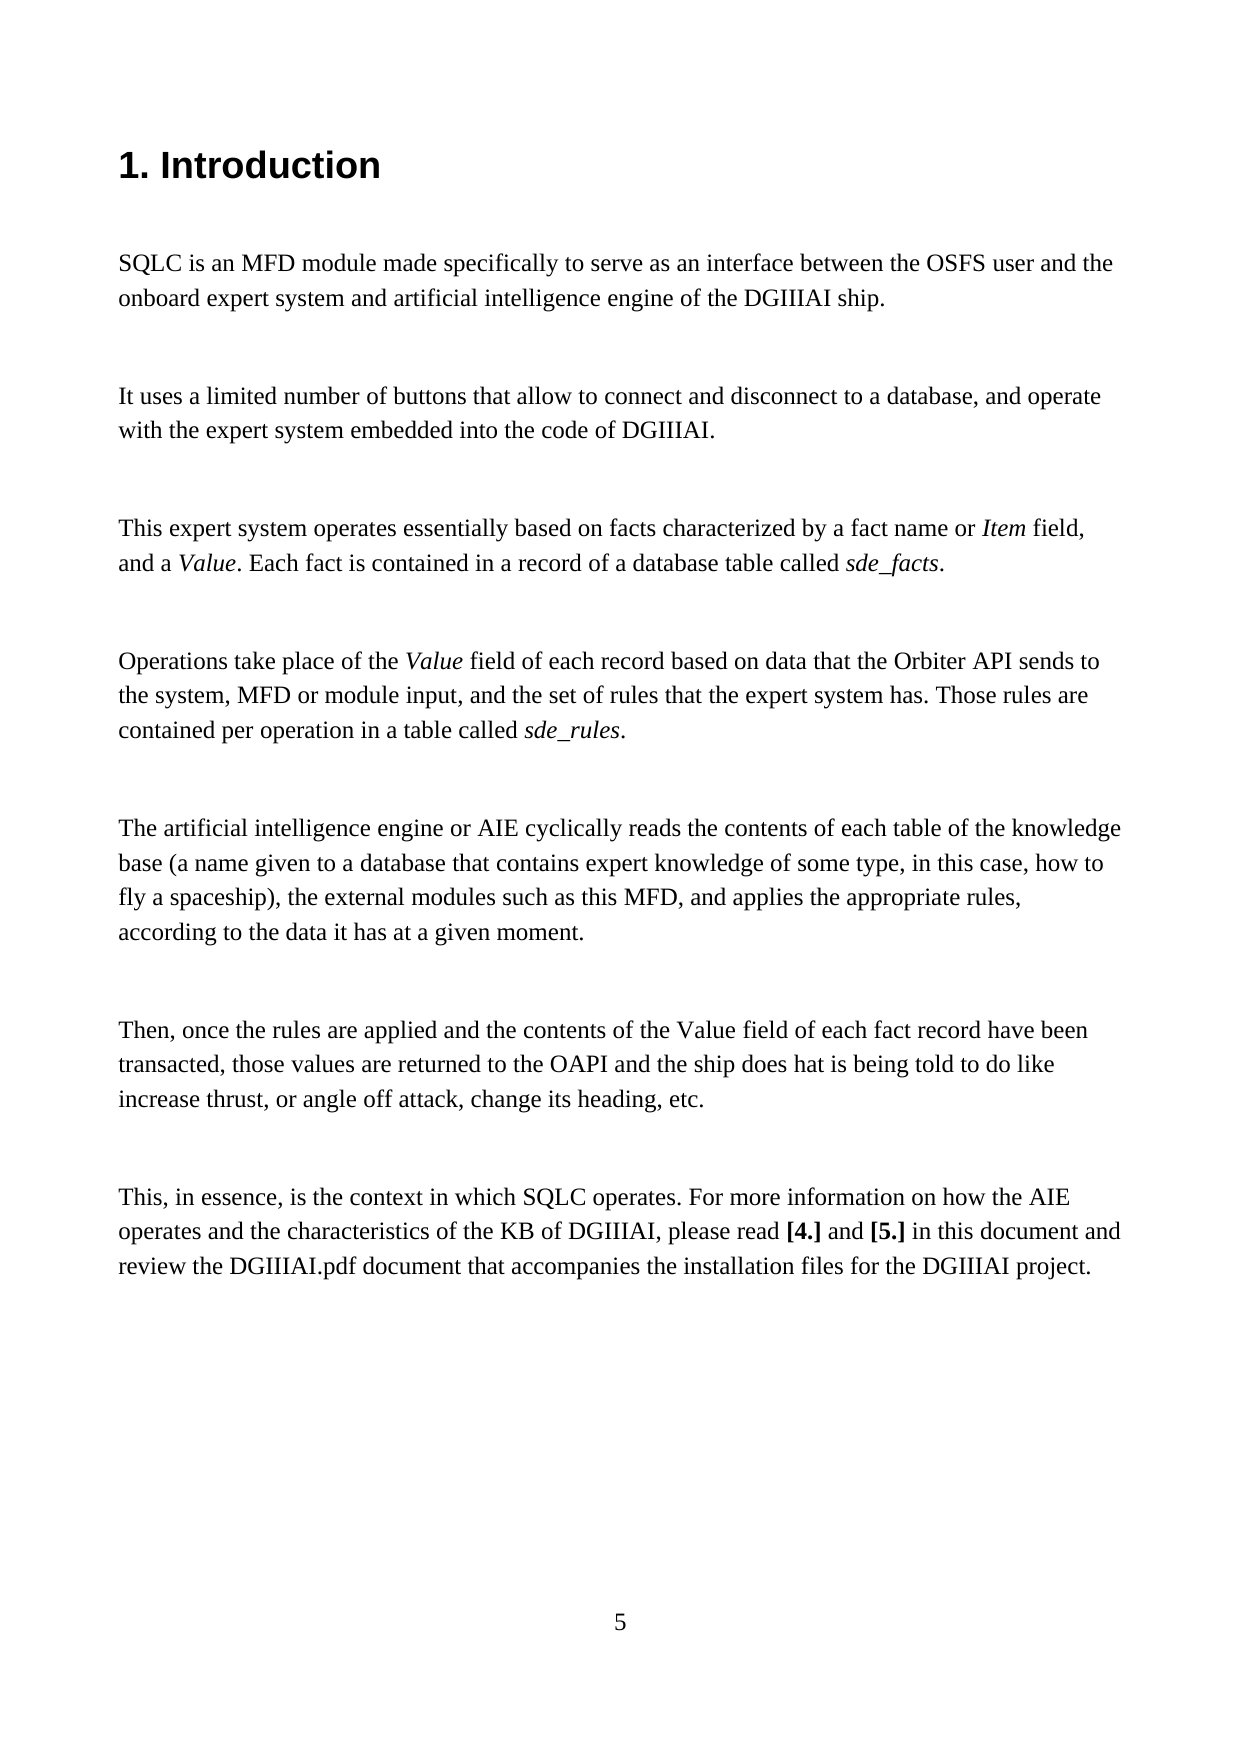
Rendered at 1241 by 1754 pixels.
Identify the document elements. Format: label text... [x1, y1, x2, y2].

text This expert system operates essentially based on facts characterized by a fact name or Item field, and a Value. Each fact is contained in a record of a database table called sde_facts. [118, 513, 1122, 577]
text It uses a limited number of buttons that allow to connect and disconnect to a database, and operate with the expert system embedded into the code of DGIIIAI. [118, 381, 1122, 444]
text The artificial intelligence engine or AIE cyclically reads the contents of each table of the knowledge base (a name given to a database that contains expert knowledge of some type, in this case, how to fly a spaceship), the external modules such as this MFD, and applies the appropriate rules, according to the data it has at a given moment. [118, 813, 1122, 945]
text This, in essence, is the context in which SQLC operates. For more information on how the AIE operates and the characteristics of the KB of DGIIIAI, please read [4.] and [5.] in this document and review the DGIIIAI.pdf document that accompanies the installation files for the DGIIIAI project. [118, 1182, 1122, 1279]
text SQLC is an MFD module made specifically to serve as an interface between the OSFS user and the onboard expert system and artificial intelligence engine of the DGIIIAI ship. [118, 248, 1122, 312]
text Then, once the rules are applied and the contents of the Value field of each fact record have been transacted, those values are returned to the OAPI and the ship does hat is being told to do like increase thrust, or angle off attack, change its heading, etc. [118, 1015, 1122, 1112]
subtitle 1. Introduction [118, 143, 1122, 187]
text Operations take place of the Value field of each record based on data that the Orbiter API sends to the system, MFD or module input, and the set of rules that the expert system has. Those rules are contained per operation in a table called sde_rules. [118, 646, 1122, 744]
